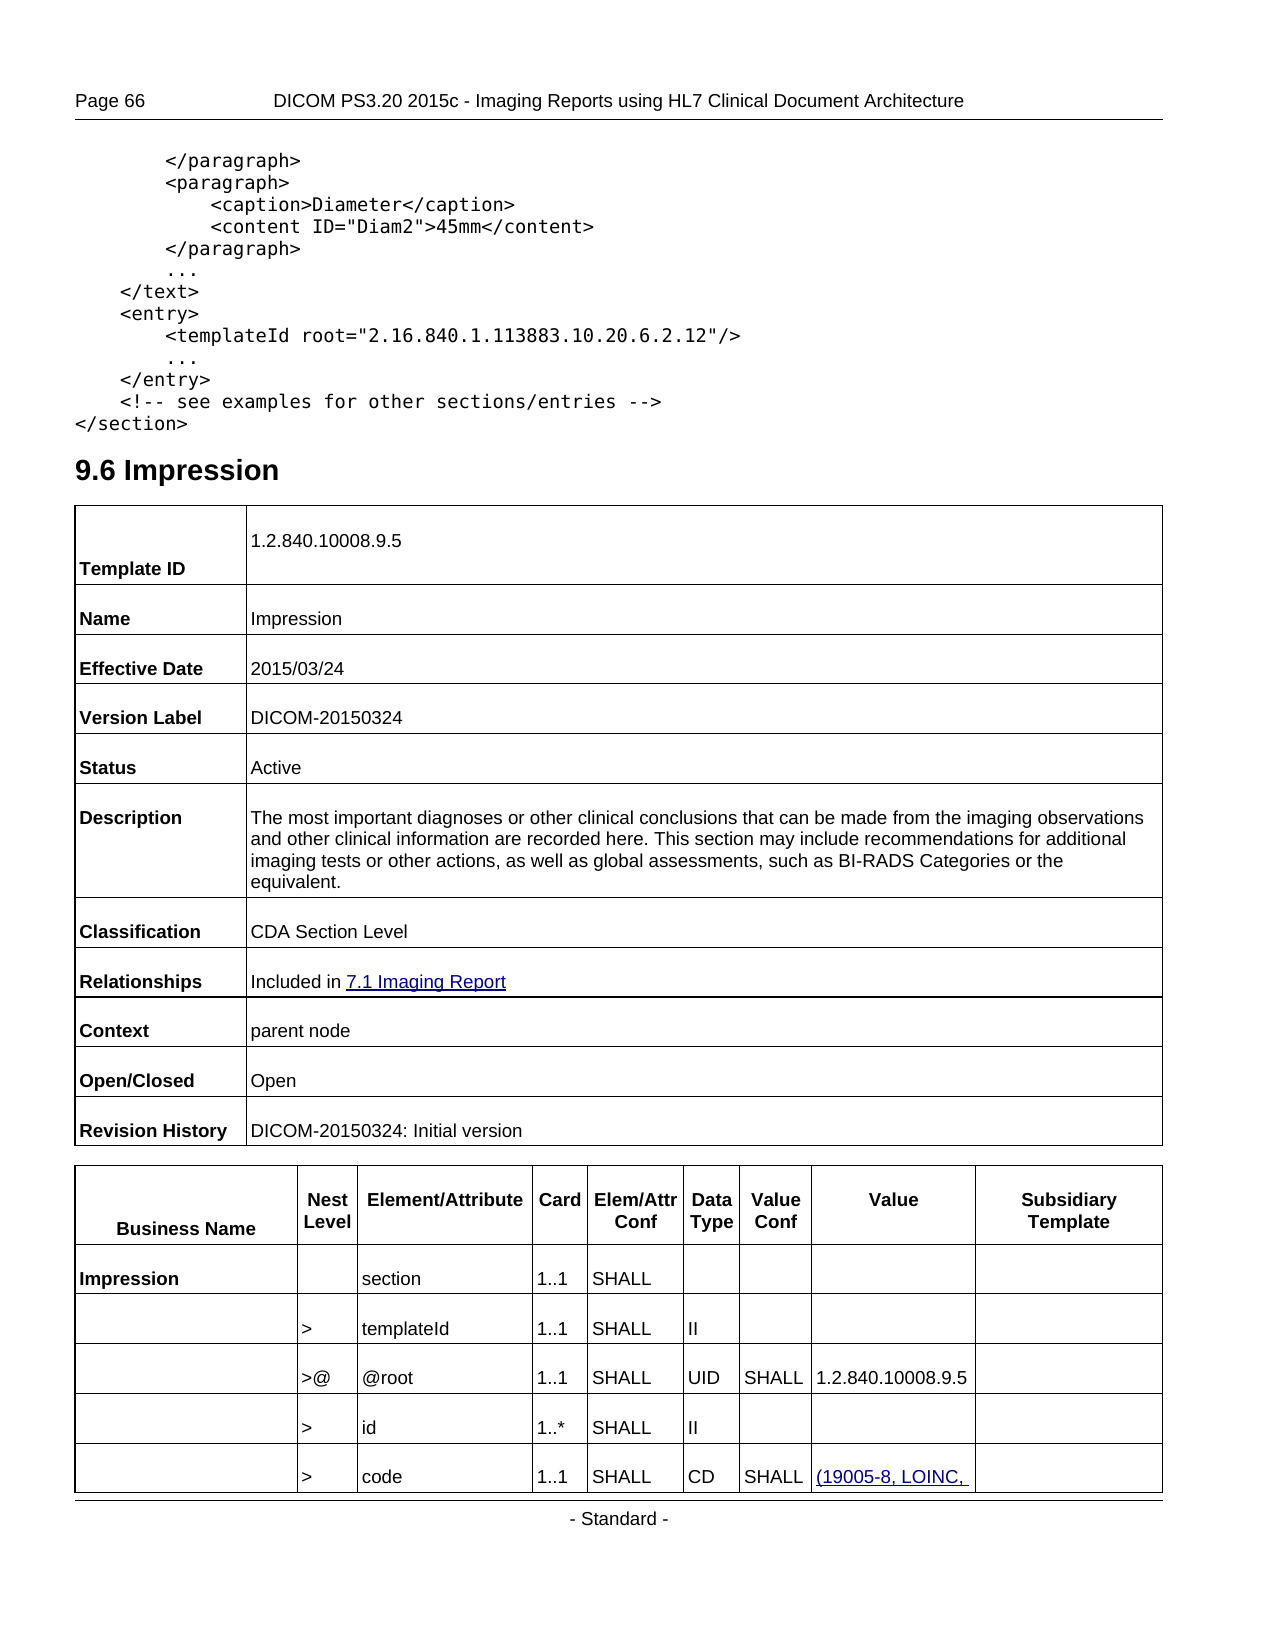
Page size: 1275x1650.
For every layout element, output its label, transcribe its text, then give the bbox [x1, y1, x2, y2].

text </paragraph> <paragraph> <caption>Diameter</caption> <content ID="Diam2">45mm</content> </paragraph> ... </text> <entry> <templateId root="2.16.840.1.113883.10.20.6.2.12"/> ... </entry> <!-- see examples for other sections/entries --> </section> [75, 150, 1162, 434]
table_cell Status [76, 734, 246, 783]
table_cell [76, 1344, 297, 1393]
table_cell SHALL [588, 1245, 683, 1293]
table_cell [76, 1394, 297, 1442]
table_cell The most important diagnoses or other clinical conclusions that can be made from the imaging observations and other clinical information are recorded here. This section may include recommendations for additional imaging tests or other actions, as well as global assessments, such as BI-RADS Categories or the equivalent. [247, 784, 1162, 897]
table_cell 1..1 [533, 1444, 587, 1492]
table_header Card [533, 1166, 587, 1244]
table_header Value [812, 1166, 975, 1244]
table_cell 1..1 [533, 1344, 587, 1393]
table_cell Version Label [76, 684, 246, 733]
table_header Data Type [684, 1166, 739, 1244]
table_cell section [358, 1245, 532, 1293]
table_cell UID [684, 1344, 739, 1393]
table_cell [684, 1245, 739, 1293]
table_cell (19005-8, LOINC, [812, 1444, 975, 1492]
table_cell DICOM-20150324: Initial version [247, 1097, 1162, 1145]
table_cell [740, 1245, 811, 1293]
table_cell SHALL [588, 1444, 683, 1492]
table_cell Classification [76, 898, 246, 947]
table_cell SHALL [588, 1394, 683, 1442]
table_header Elem/Attr Conf [588, 1166, 683, 1244]
table_cell 1.2.840.10008.9.5 [812, 1344, 975, 1393]
table_cell Description [76, 784, 246, 897]
table_header Business Name [76, 1166, 297, 1244]
table_cell SHALL [588, 1294, 683, 1343]
table_cell [812, 1394, 975, 1442]
table_cell [812, 1294, 975, 1343]
table_cell template​Id [358, 1294, 532, 1343]
table_cell code [358, 1444, 532, 1492]
table_cell [976, 1444, 1162, 1492]
table_header Subsidiary Template [976, 1166, 1162, 1244]
table_cell SHALL [740, 1444, 811, 1492]
table_cell CDA Section Level [247, 898, 1162, 947]
table_cell CD [684, 1444, 739, 1492]
table_cell 1..1 [533, 1245, 587, 1293]
table_cell @root [358, 1344, 532, 1393]
text 9.6 Impression [75, 453, 1162, 487]
table_header Element/​Attribute [358, 1166, 532, 1244]
table_cell >@ [298, 1344, 357, 1393]
table_cell Open/Closed [76, 1047, 246, 1096]
table_cell [740, 1294, 811, 1343]
table_cell II [684, 1294, 739, 1343]
table_cell Name [76, 585, 246, 633]
table_cell SHALL [740, 1344, 811, 1393]
table_cell II [684, 1394, 739, 1442]
table_cell id [358, 1394, 532, 1442]
table_cell 1..1 [533, 1294, 587, 1343]
table_cell Active [247, 734, 1162, 783]
table_cell [76, 1444, 297, 1492]
table_cell Included in 7.1 Imaging Report [247, 948, 1162, 996]
table_header Nest Level [298, 1166, 357, 1244]
table_cell 2015/03/24 [247, 635, 1162, 683]
table_cell [976, 1394, 1162, 1442]
table_cell [812, 1245, 975, 1293]
table_cell [976, 1344, 1162, 1393]
table_cell [976, 1245, 1162, 1293]
table_cell [298, 1245, 357, 1293]
table_cell > [298, 1294, 357, 1343]
table_cell parent node [247, 998, 1162, 1046]
table_header Value Conf [740, 1166, 811, 1244]
table_cell 1..* [533, 1394, 587, 1442]
table_cell [76, 1294, 297, 1343]
table_cell Impression [247, 585, 1162, 633]
table_cell Open [247, 1047, 1162, 1096]
table_cell Impression [76, 1245, 297, 1293]
table_cell Context [76, 998, 246, 1046]
table_cell Revision History [76, 1097, 246, 1145]
table_cell Effective Date [76, 635, 246, 683]
table_cell [740, 1394, 811, 1442]
table_cell > [298, 1394, 357, 1442]
table_cell Relationships [76, 948, 246, 996]
table_cell DICOM-20150324 [247, 684, 1162, 733]
table_header 1.2.840.10008.9.5 [247, 506, 1162, 584]
table_cell [976, 1294, 1162, 1343]
table_cell > [298, 1444, 357, 1492]
table_cell SHALL [588, 1344, 683, 1393]
table_header Template ID [76, 506, 246, 584]
